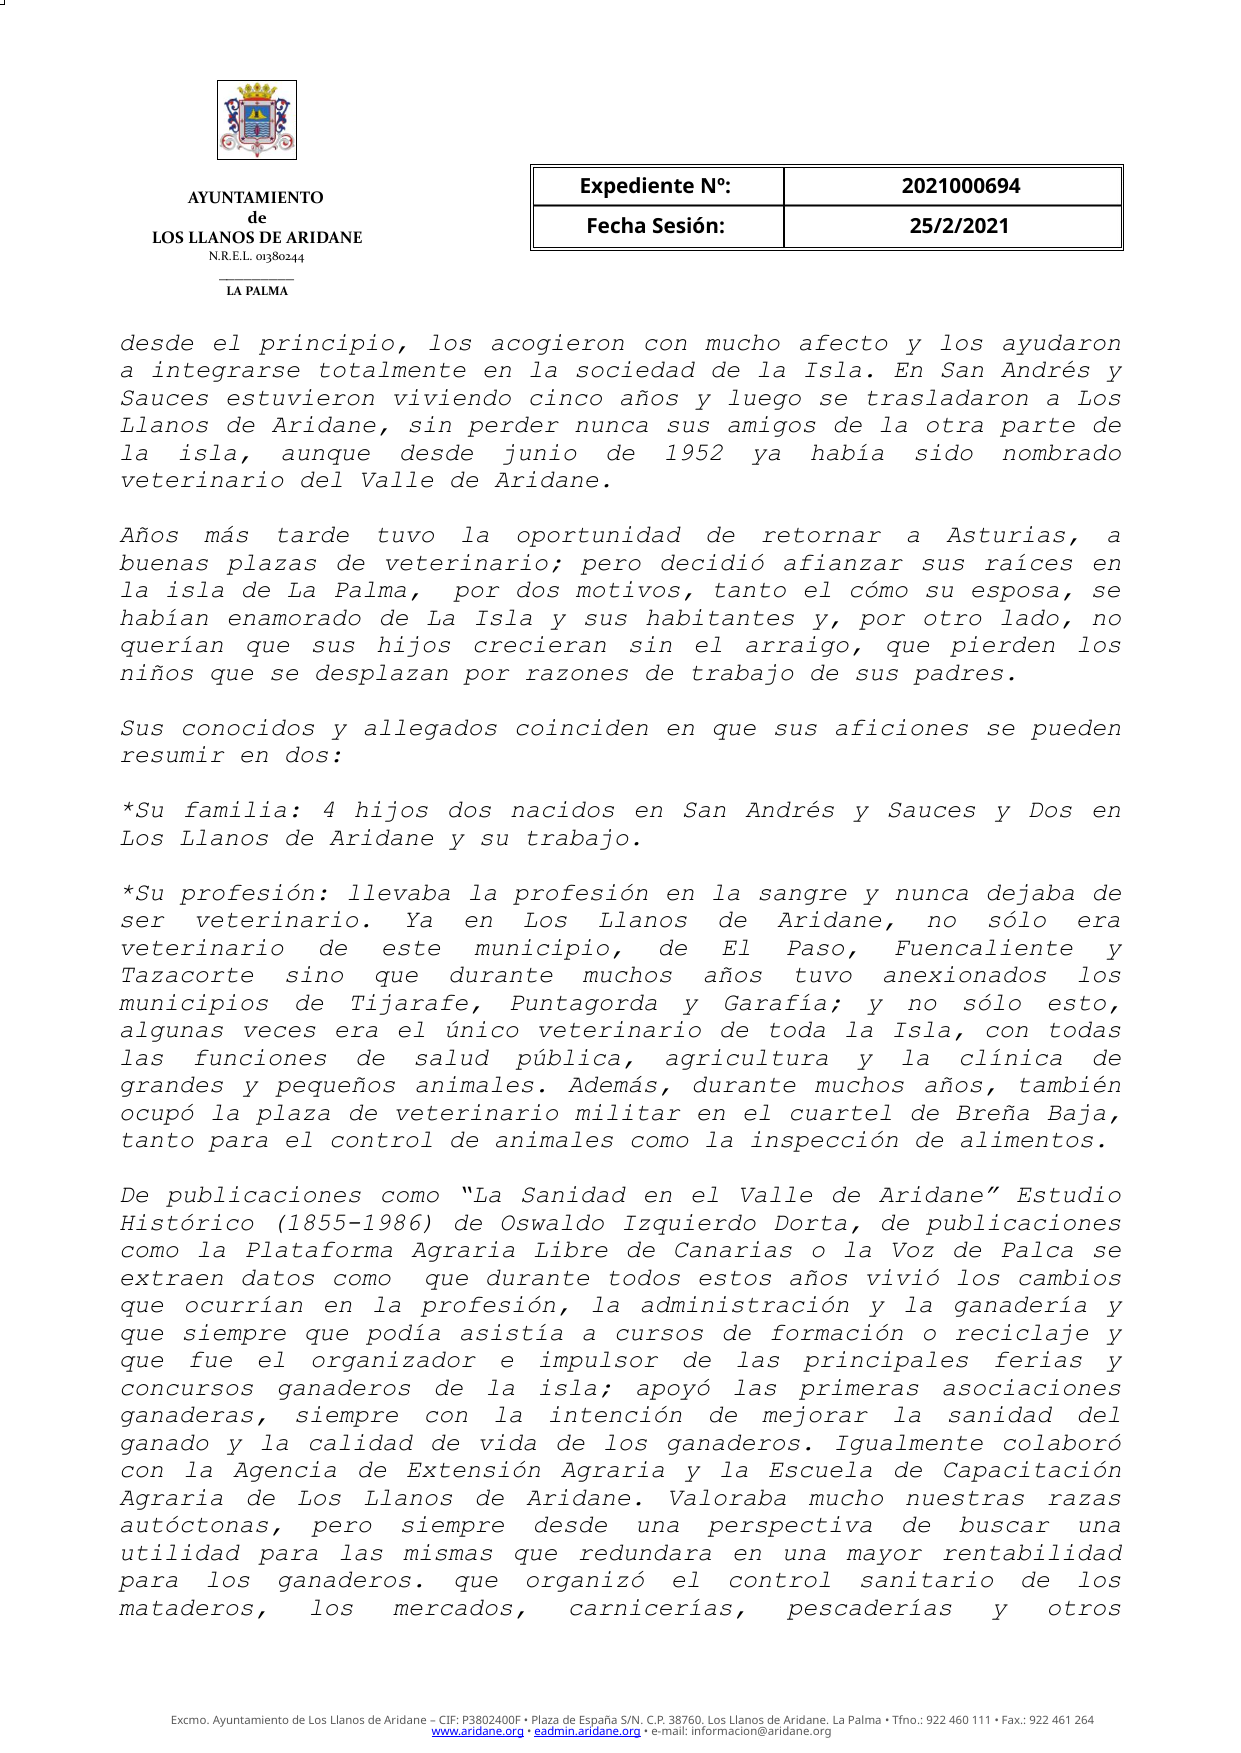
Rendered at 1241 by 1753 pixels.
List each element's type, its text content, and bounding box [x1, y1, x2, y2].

text grandes y pequeños animales. Además, durante muchos años, también [119, 1071, 1146, 1098]
text las funciones de salud pública, agricultura y la clínica de [119, 1043, 1146, 1071]
text que siempre que podía asistía a cursos de formación o reciclaje y [119, 1318, 1146, 1346]
text que ocurrían en la profesión, la administración y la ganadería y [119, 1291, 1146, 1318]
picture [531, 165, 1123, 250]
text buenas plazas de veterinario; pero decidió afianzar sus raíces en [119, 548, 1146, 576]
text que fue el organizador e impulsor de las principales ferias y [119, 1346, 1146, 1373]
text resumir en dos: [119, 741, 1146, 768]
text utilidad para las mismas que redundara en una mayor rentabilidad [119, 1538, 1146, 1566]
text * [119, 877, 134, 905]
text AYUNTAMIENTO [188, 190, 387, 207]
text veterinario del Valle de Aridane. [119, 466, 1146, 493]
text Su familia: 4 hijos dos nacidos en San Andrés y Sauces y Dos en [134, 795, 1146, 823]
text municipios de Tijarafe, Puntagorda y Garafía; y no sólo esto, [119, 988, 1146, 1016]
text concursos ganaderos de la isla; apoyó las primeras asociaciones [119, 1373, 1146, 1401]
text * [119, 795, 134, 822]
text Excmo. Ayuntamiento de Los Llanos de Aridane – CIF: P3802400F • Plaza de España S/N. C.P. 38760. Los Llanos de Aridane. La Palma • Tfno.: 922 460 111 • Fax.: 922 461 264 [171, 1713, 1095, 1727]
text desde el principio, los acogieron con mucho afecto y los ayudaron [119, 327, 1146, 356]
text de [247, 210, 387, 227]
text la isla, aunque desde junio de 1952 ya había sido nombrado [119, 438, 1146, 466]
text mataderos, los mercados, carnicerías, pescaderías y otros [119, 1593, 1146, 1621]
text Su profesión: llevaba la profesión en la sangre y nunca dejaba de [134, 877, 1146, 905]
text N.R.E.L. 01380244 [208, 250, 327, 262]
text Tazacorte sino que durante muchos años tuvo anexionados los [119, 961, 1146, 988]
text ________ [226, 266, 317, 282]
text _ [317, 266, 327, 282]
text LOS LLANOS DE ARIDANE [152, 230, 387, 247]
text niños que se desplazan por razones de trabajo de sus padres. [119, 658, 1146, 686]
text extraen datos como que durante todos estos años vivió los cambios [119, 1263, 1146, 1291]
text veterinario de este municipio, de El Paso, Fuencaliente y [119, 933, 1146, 961]
text Sus conocidos y allegados coinciden en que sus aficiones se pueden [119, 712, 1146, 741]
text habían enamorado de La Isla y sus habitantes y, por otro lado, no [119, 603, 1146, 631]
text Agraria de Los Llanos de Aridane. Valoraba mucho nuestras razas [119, 1483, 1146, 1511]
text De publicaciones como “La Sanidad en el Valle de Aridane” Estudio [119, 1180, 1146, 1208]
text con la Agencia de Extensión Agraria y la Escuela de Capacitación [119, 1456, 1146, 1483]
text _ [219, 266, 226, 279]
text ocupó la plaza de veterinario militar en el cuartel de Breña Baja, [119, 1098, 1146, 1126]
text ser veterinario. Ya en Los Llanos de Aridane, no sólo era [119, 905, 1146, 933]
text querían que sus hijos crecieran sin el arraigo, que pierden los [119, 631, 1146, 658]
text Sauces estuvieron viviendo cinco años y luego se trasladaron a Los [119, 383, 1146, 411]
text para los ganaderos. que organizó el control sanitario de los [119, 1566, 1146, 1593]
text www.aridane.org • eadmin.aridane.org • e-mail: informacion@aridane.org [431, 1724, 834, 1738]
text la isla de La Palma, por dos motivos, tanto el cómo su esposa, se [119, 576, 1146, 603]
text ganaderas, siempre con la intención de mejorar la sanidad del [119, 1401, 1146, 1428]
text Llanos de Aridane, sin perder nunca sus amigos de la otra parte de [119, 411, 1146, 438]
text Los Llanos de Aridane y su trabajo. [119, 822, 669, 851]
text autóctonas, pero siempre desde una perspectiva de buscar una [119, 1511, 1146, 1538]
text 2021000694 [902, 173, 1059, 198]
text 25/2/2021 [909, 214, 1059, 239]
picture [218, 81, 296, 159]
text algunas veces era el único veterinario de toda la Isla, con todas [119, 1016, 1146, 1043]
text Histórico (1855-1986) de Oswaldo Izquierdo Dorta, de publicaciones [119, 1208, 1146, 1236]
text LA PALMA [226, 286, 317, 298]
text a integrarse totalmente en la sociedad de la Isla. En San Andrés y [119, 356, 1146, 383]
text Años más tarde tuvo la oportunidad de retornar a Asturias, a [119, 520, 1146, 548]
text Expediente Nº: [579, 173, 761, 198]
text tanto para el control de animales como la inspección de alimentos. [119, 1126, 1146, 1153]
text como la Plataforma Agraria Libre de Canarias o la Voz de Palca se [119, 1236, 1146, 1263]
text ganado y la calidad de vida de los ganaderos. Igualmente colaboró [119, 1428, 1146, 1456]
text Fecha Sesión: [586, 214, 761, 239]
